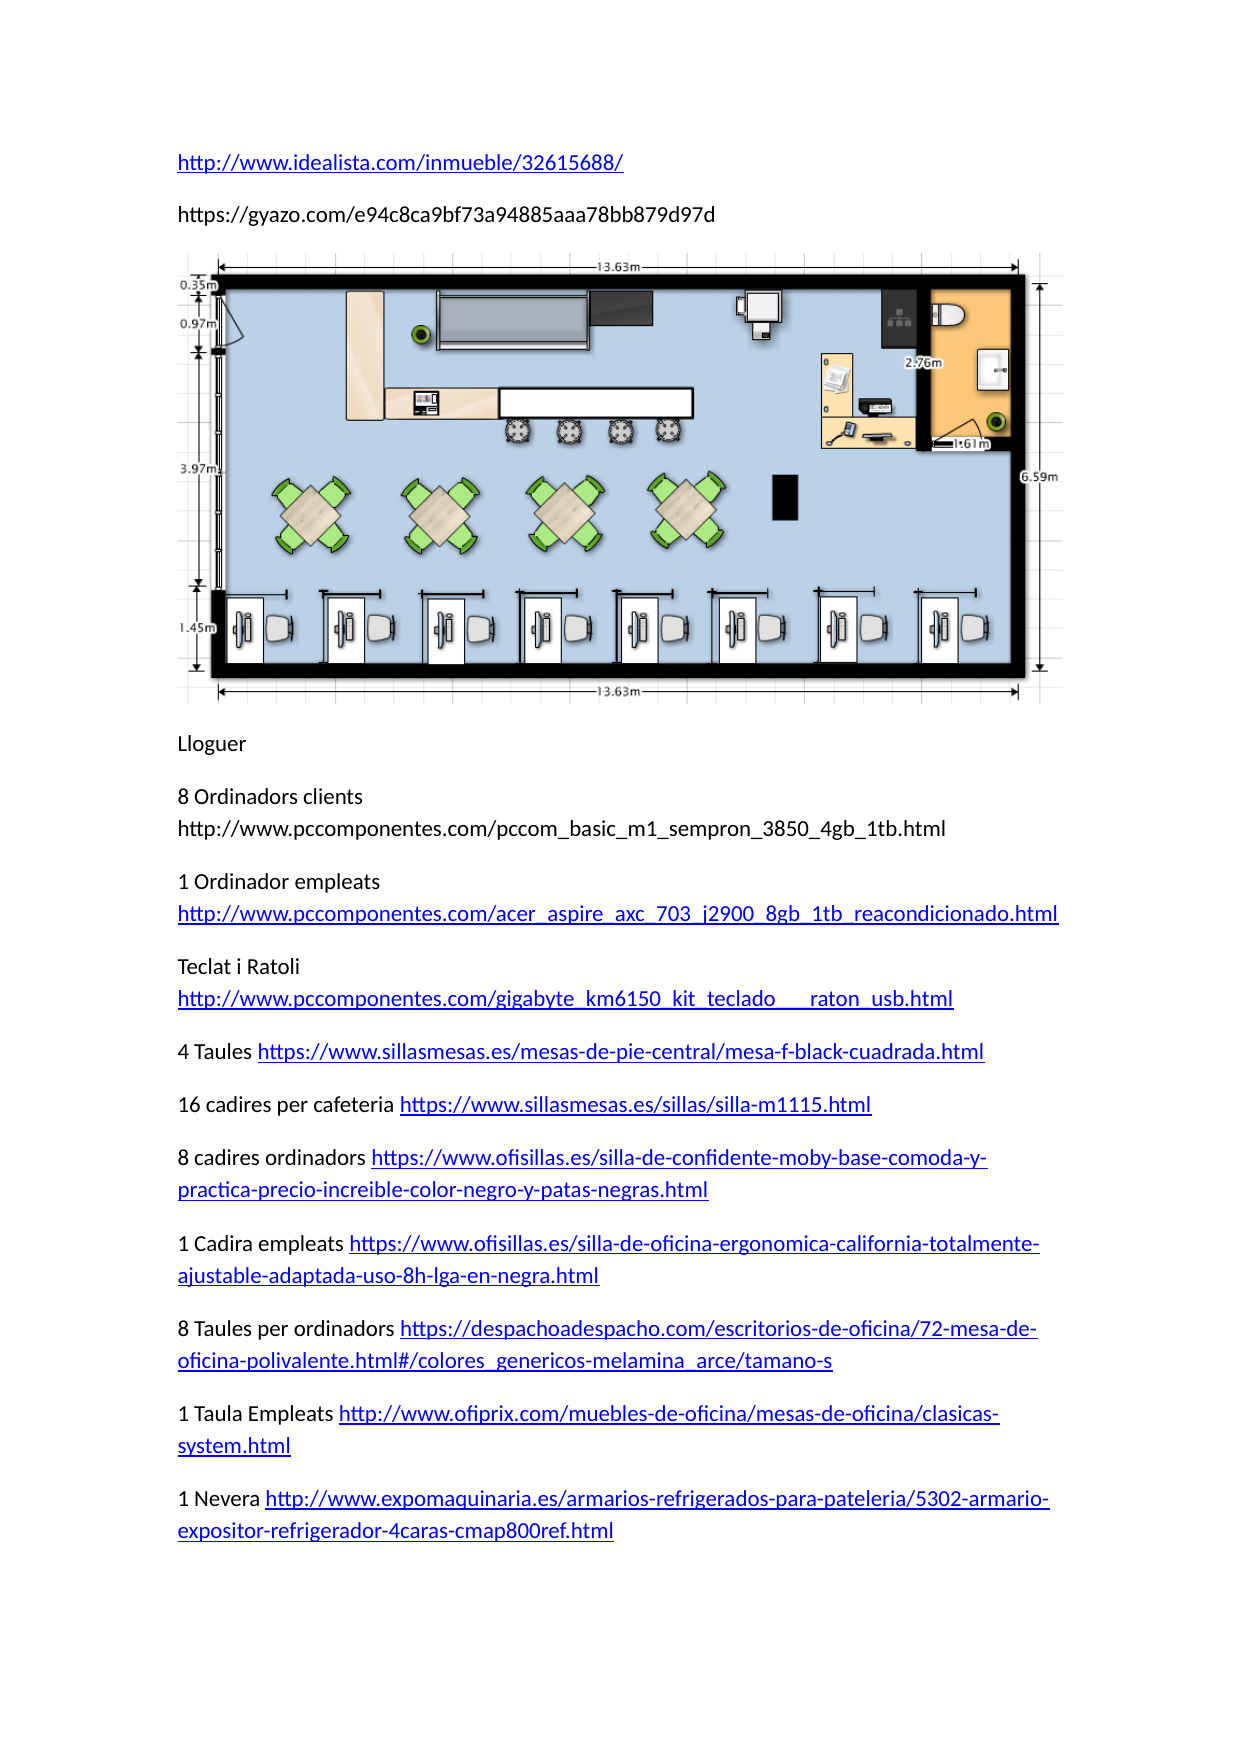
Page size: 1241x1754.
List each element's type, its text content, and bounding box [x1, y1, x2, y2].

text 1 Taula Empleats http://www.ofiprix.com/muebles-de-oficina/mesas-de-oficina/clasicas-system.html [177, 1399, 1063, 1459]
text Lloguer [177, 729, 1063, 757]
text 8 cadires ordinadors https://www.ofisillas.es/silla-de-confidente-moby-base-comoda-y-practica-precio-increible-color-negro-y-patas-negras.html [177, 1143, 1063, 1204]
text 1 Ordinador empleats http://www.pccomponentes.com/acer_aspire_axc_703_j2900_8gb_1tb_reacondicionado.html [177, 867, 1063, 927]
text 1 Cadira empleats https://www.ofisillas.es/silla-de-oficina-ergonomica-california-totalmente-ajustable-adaptada-uso-8h-lga-en-negra.html [177, 1229, 1063, 1289]
text Teclat i Ratoli http://www.pccomponentes.com/gigabyte_km6150_kit_teclado___raton_usb.html [177, 952, 1063, 1012]
text http://www.idealista.com/inmueble/32615688/ [177, 148, 1063, 176]
text 1 Nevera http://www.expomaquinaria.es/armarios-refrigerados-para-pateleria/5302-armario-expositor-refrigerador-4caras-cmap800ref.html [177, 1484, 1063, 1544]
text 8 Taules per ordinadors https://despachoadespacho.com/escritorios-de-oficina/72-mesa-de-oficina-polivalente.html#/colores_genericos-melamina_arce/tamano-s [177, 1314, 1063, 1374]
text https://gyazo.com/e94c8ca9bf73a94885aaa78bb879d97d [177, 201, 1063, 229]
text 4 Taules https://www.sillasmesas.es/mesas-de-pie-central/mesa-f-black-cuadrada.html [177, 1037, 1063, 1065]
text 8 Ordinadors clients http://www.pccomponentes.com/pccom_basic_m1_sempron_3850_4gb_1tb.html [177, 782, 1063, 842]
text 16 cadires per cafeteria https://www.sillasmesas.es/sillas/silla-m1115.html [177, 1090, 1063, 1118]
